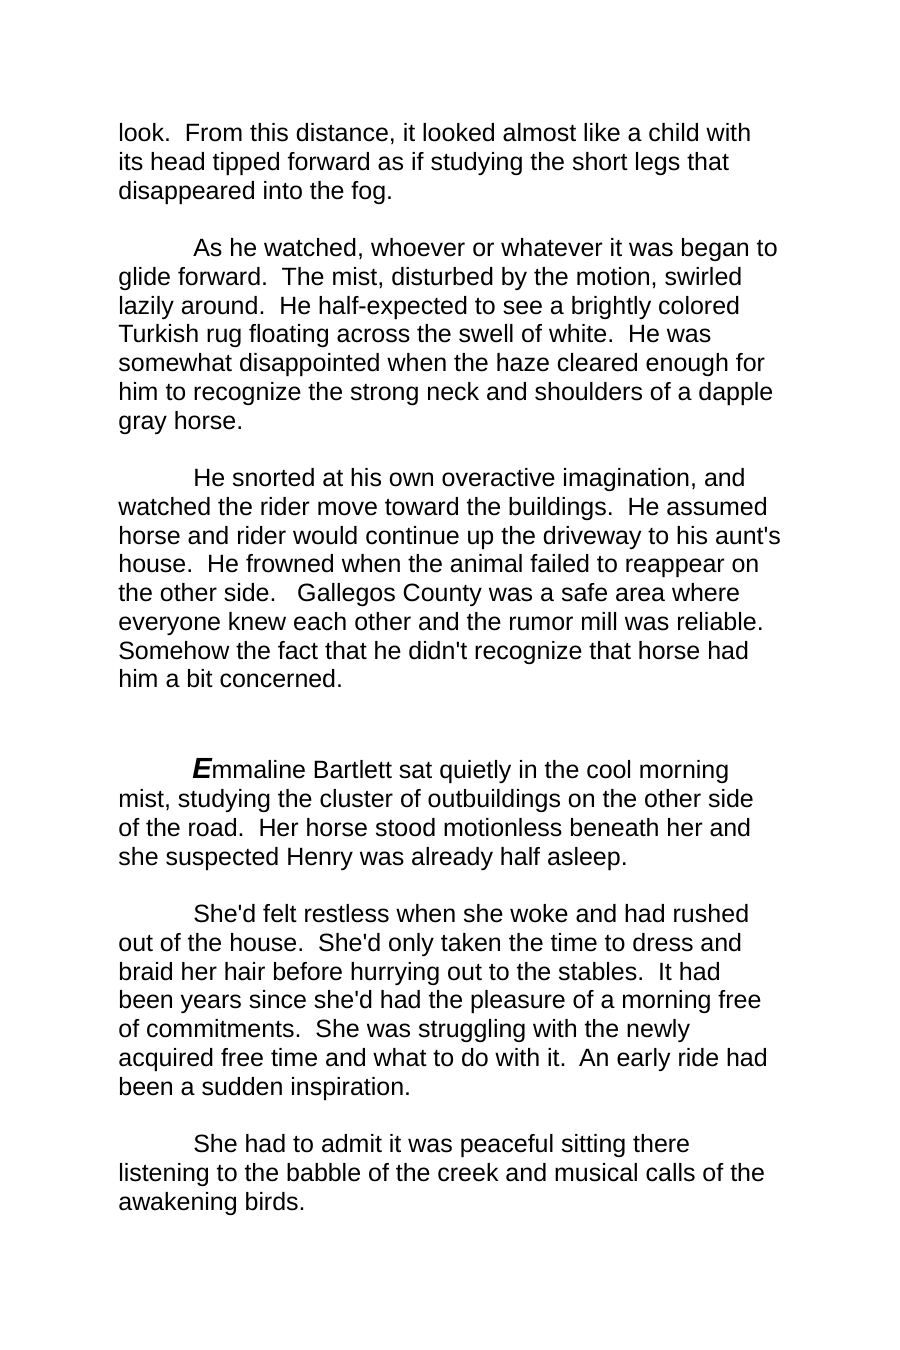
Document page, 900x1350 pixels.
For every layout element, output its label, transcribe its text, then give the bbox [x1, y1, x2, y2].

text She'd felt restless when she woke and had rushed out of the house. She'd only taken the time to dress and braid her hair before hurrying out to the stables. It had been years since she'd had the pleasure of a morning free of commitments. She was struggling with the newly acquired free time and what to do with it. An early ride had been a sudden inspiration. [118, 899, 782, 1100]
text As he watched, whoever or whatever it was began to glide forward. The mist, disturbed by the motion, swirled lazily around. He half-expected to see a brightly colored Turkish rug floating across the swell of white. He was somewhat disappointed when the haze cleared enough for him to recognize the strong neck and shoulders of a dapple gray horse. [118, 233, 782, 434]
text look. From this distance, it looked almost like a child with its head tipped forward as if studying the short legs that disappeared into the fog. [118, 118, 782, 204]
text She had to admit it was peaceful sitting there listening to the babble of the creek and musical calls of the awakening birds. [118, 1129, 782, 1215]
text He snorted at his own overactive imagination, and watched the rider move toward the buildings. He assumed horse and rider would continue up the driveway to his aunt's house. He frowned when the animal failed to reappear on the other side. Gallegos County was a safe area where everyone knew each other and the rumor mill was reliable. Somehow the fact that he didn't recognize that horse had him a bit concerned. [118, 463, 782, 693]
text Emmaline Bartlett sat quietly in the cool morning mist, studying the cluster of outbuildings on the other side of the road. Her horse stood motionless beneath her and she suspected Henry was already half asleep. [118, 751, 782, 870]
